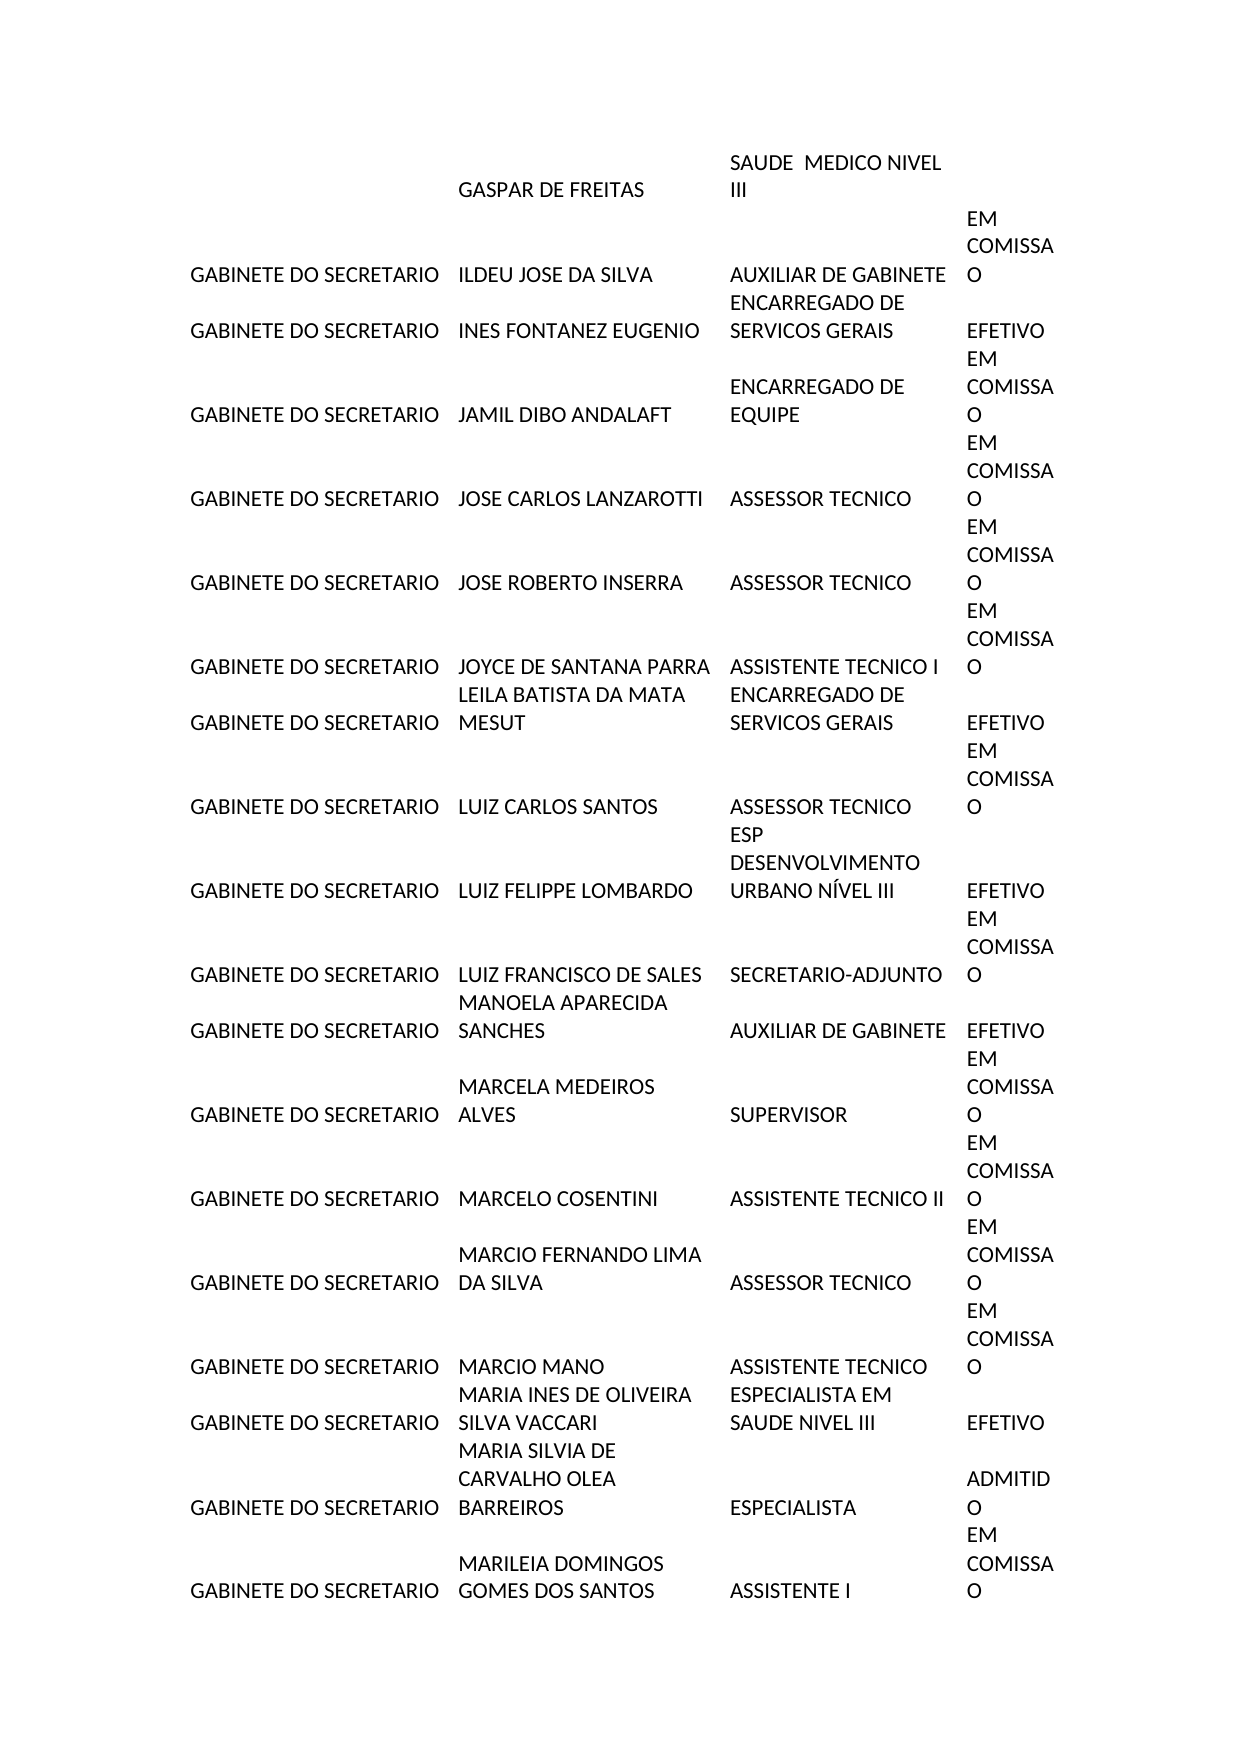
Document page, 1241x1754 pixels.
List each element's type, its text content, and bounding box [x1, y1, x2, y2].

table_cell AUXILIAR DE GABINETE [723, 988, 959, 1044]
table_cell EM COMISSAO [959, 204, 1072, 288]
table_cell JOYCE DE SANTANA PARRA [451, 596, 722, 680]
table_cell GASPAR DE FREITAS [451, 148, 722, 204]
table_cell ASSESSOR TECNICO [723, 512, 959, 596]
table_cell ASSESSOR TECNICO [723, 736, 959, 820]
table_cell ESPECIALISTA EM SAUDE NIVEL III [723, 1381, 959, 1437]
table_cell MARCELO COSENTINI [451, 1128, 722, 1212]
table_cell GABINETE DO SECRETARIO [183, 1296, 451, 1381]
table_cell ENCARREGADO DE SERVICOS GERAIS [723, 288, 959, 344]
table_cell EM COMISSAO [959, 904, 1072, 988]
table_cell MARIA INES DE OLIVEIRA SILVA VACCARI [451, 1381, 722, 1437]
table_cell LUIZ CARLOS SANTOS [451, 736, 722, 820]
table_cell GABINETE DO SECRETARIO [183, 344, 451, 428]
table_cell GABINETE DO SECRETARIO [183, 1044, 451, 1128]
table_cell GABINETE DO SECRETARIO [183, 512, 451, 596]
table_cell GABINETE DO SECRETARIO [183, 680, 451, 736]
table_cell ENCARREGADO DE EQUIPE [723, 344, 959, 428]
table_cell ASSISTENTE TECNICO I [723, 596, 959, 680]
table_cell JOSE ROBERTO INSERRA [451, 512, 722, 596]
table_cell GABINETE DO SECRETARIO [183, 736, 451, 820]
table_cell [959, 148, 1072, 204]
table_cell GABINETE DO SECRETARIO [183, 428, 451, 512]
table_cell MARILEIA DOMINGOS GOMES DOS SANTOS [451, 1521, 722, 1605]
table_cell INES FONTANEZ EUGENIO [451, 288, 722, 344]
table_cell ILDEU JOSE DA SILVA [451, 204, 722, 288]
table_cell ENCARREGADO DE SERVICOS GERAIS [723, 680, 959, 736]
table_cell GABINETE DO SECRETARIO [183, 1381, 451, 1437]
table_cell EM COMISSAO [959, 596, 1072, 680]
table_cell ESP DESENVOLVIMENTO URBANO NÍVEL III [723, 820, 959, 904]
table_cell MARIA SILVIA DE CARVALHO OLEA BARREIROS [451, 1437, 722, 1521]
table_cell LEILA BATISTA DA MATA MESUT [451, 680, 722, 736]
table_cell ESPECIALISTA [723, 1437, 959, 1521]
table_cell ASSESSOR TECNICO [723, 1213, 959, 1296]
table_cell GABINETE DO SECRETARIO [183, 988, 451, 1044]
table_cell LUIZ FRANCISCO DE SALES [451, 904, 722, 988]
table_cell GABINETE DO SECRETARIO [183, 1128, 451, 1212]
table_cell MARCELA MEDEIROS ALVES [451, 1044, 722, 1128]
table_cell ASSISTENTE TECNICO II [723, 1128, 959, 1212]
table_cell ASSISTENTE TECNICO [723, 1296, 959, 1381]
table_cell GABINETE DO SECRETARIO [183, 820, 451, 904]
table_cell ASSESSOR TECNICO [723, 428, 959, 512]
table_cell MARCIO MANO [451, 1296, 722, 1381]
table_cell EFETIVO [959, 680, 1072, 736]
table_cell GABINETE DO SECRETARIO [183, 1213, 451, 1296]
table_cell ADMITIDO [959, 1437, 1072, 1521]
table_cell GABINETE DO SECRETARIO [183, 904, 451, 988]
table_cell GABINETE DO SECRETARIO [183, 288, 451, 344]
table_cell GABINETE DO SECRETARIO [183, 204, 451, 288]
table_cell SUPERVISOR [723, 1044, 959, 1128]
table_cell EM COMISSAO [959, 1521, 1072, 1605]
table_cell EM COMISSAO [959, 512, 1072, 596]
table_cell EM COMISSAO [959, 1296, 1072, 1381]
table_cell MANOELA APARECIDA SANCHES [451, 988, 722, 1044]
table_cell EFETIVO [959, 1381, 1072, 1437]
table_cell EM COMISSAO [959, 1044, 1072, 1128]
table_cell SECRETARIO-ADJUNTO [723, 904, 959, 988]
table_cell JAMIL DIBO ANDALAFT [451, 344, 722, 428]
table_cell EM COMISSAO [959, 736, 1072, 820]
table_cell [183, 148, 451, 204]
table_cell AUXILIAR DE GABINETE [723, 204, 959, 288]
table_cell EM COMISSAO [959, 344, 1072, 428]
table_cell SAUDE MEDICO NIVEL III [723, 148, 959, 204]
table_cell EFETIVO [959, 988, 1072, 1044]
table_cell GABINETE DO SECRETARIO [183, 1521, 451, 1605]
table_cell GABINETE DO SECRETARIO [183, 1437, 451, 1521]
table_cell EFETIVO [959, 288, 1072, 344]
table_cell EM COMISSAO [959, 1213, 1072, 1296]
table_cell GABINETE DO SECRETARIO [183, 596, 451, 680]
table_cell JOSE CARLOS LANZAROTTI [451, 428, 722, 512]
table_cell ASSISTENTE I [723, 1521, 959, 1605]
table_cell EM COMISSAO [959, 1128, 1072, 1212]
table_cell LUIZ FELIPPE LOMBARDO [451, 820, 722, 904]
table_cell EM COMISSAO [959, 428, 1072, 512]
table_cell EFETIVO [959, 820, 1072, 904]
table_cell MARCIO FERNANDO LIMA DA SILVA [451, 1213, 722, 1296]
